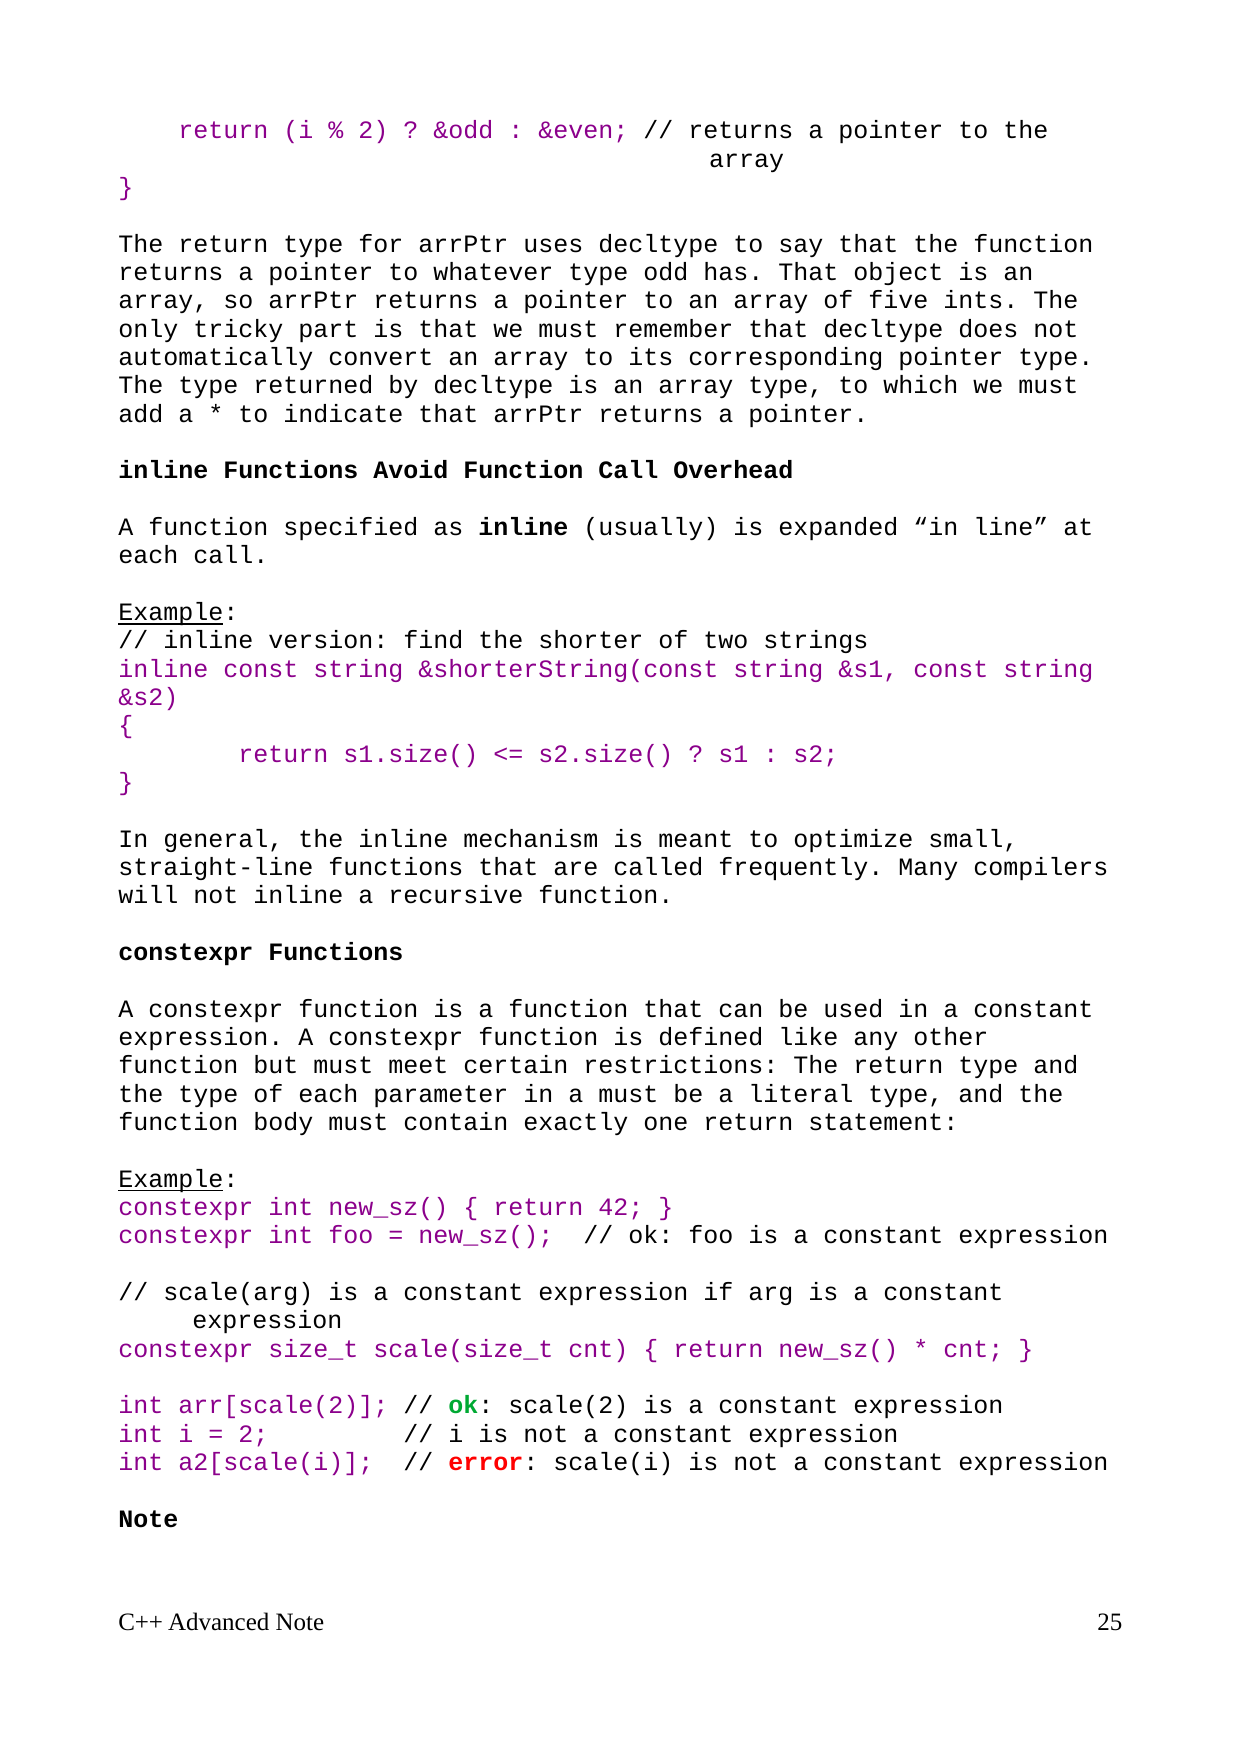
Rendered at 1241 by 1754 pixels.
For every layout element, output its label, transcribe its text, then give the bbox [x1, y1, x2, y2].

text constexpr Functions [118, 940, 1122, 968]
text In general, the inline mechanism is meant to optimize small, straight-line functions that are called frequently. Many compilers will not inline a recursive function. [118, 826, 1122, 911]
text int a2[scale(i)]; // error: scale(i) is not a constant expression [118, 1450, 1122, 1478]
text A constexpr function is a function that can be used in a constant expression. A constexpr function is defined like any other function but must meet certain restrictions: The return type and the type of each parameter in a must be a literal type, and the function body must contain exactly one return statement: [118, 996, 1122, 1138]
text } [118, 770, 1122, 798]
text int i = 2; // i is not a constant expression [118, 1421, 1122, 1450]
text A function specified as inline (usually) is expanded “in line” at each call. [118, 515, 1122, 571]
text { [118, 713, 1122, 741]
text The return type for arrPtr uses decltype to say that the function returns a pointer to whatever type odd has. That object is an array, so arrPtr returns a pointer to an array of five ints. The only tricky part is that we must remember that decltype does not automatically convert an array to its corresponding pointer type. The type returned by decltype is an array type, to which we must add a * to indicate that arrPtr returns a pointer. [118, 231, 1122, 430]
text // scale(arg) is a constant expression if arg is a constant expression [118, 1280, 1122, 1336]
text return s1.size() <= s2.size() ? s1 : s2; [118, 741, 1122, 770]
text return (i % 2) ? &odd : &even; // returns a pointer to the array [118, 118, 1122, 175]
text constexpr int new_sz() { return 42; } [118, 1195, 1122, 1223]
text Note [118, 1506, 1122, 1535]
text Example: [118, 1166, 1122, 1195]
text } [118, 175, 1122, 203]
text inline Functions Avoid Function Call Overhead [118, 458, 1122, 486]
text inline const string &shorterString(const string &s1, const string &s2) [118, 656, 1122, 713]
text constexpr size_t scale(size_t cnt) { return new_sz() * cnt; } [118, 1336, 1122, 1365]
text int arr[scale(2)]; // ok: scale(2) is a constant expression [118, 1393, 1122, 1421]
text // inline version: find the shorter of two strings [118, 628, 1122, 656]
text Example: [118, 600, 1122, 628]
text constexpr int foo = new_sz(); // ok: foo is a constant expression [118, 1223, 1122, 1251]
